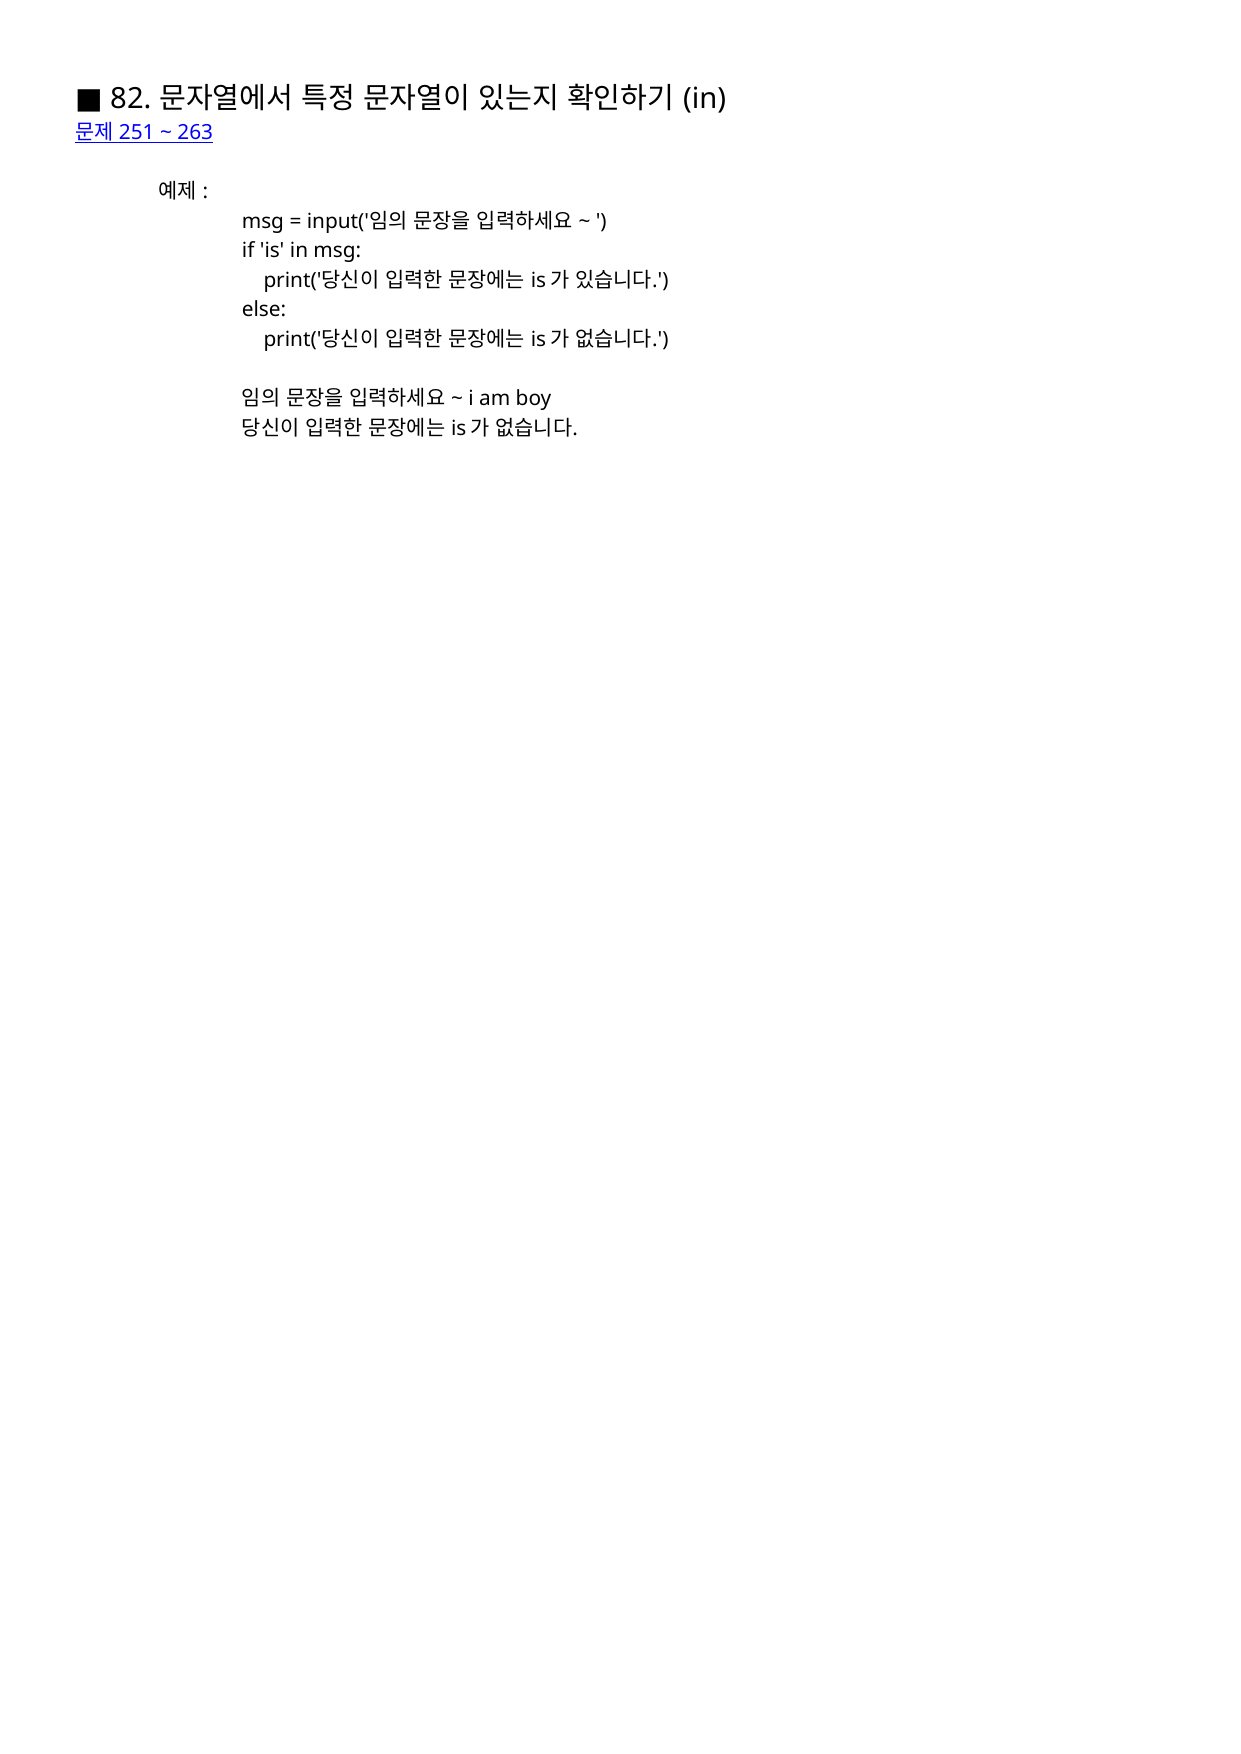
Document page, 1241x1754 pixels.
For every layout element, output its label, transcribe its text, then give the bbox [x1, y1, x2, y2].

text 당신이 입력한 문장에는 is가 없습니다. [75, 411, 1165, 441]
subtitle ■ 82. 문자열에서 특정 문자열이 있는지 확인하기 (in) [75, 75, 1165, 117]
text 임의 문장을 입력하세요 ~ i am boy [75, 381, 1165, 411]
text print('당신이 입력한 문장에는 is가 없습니다.') [75, 322, 1165, 352]
text 예제 : [75, 174, 1165, 204]
text print('당신이 입력한 문장에는 is가 있습니다.') [75, 263, 1165, 294]
text 문제 251 ~ 263 [75, 117, 1165, 146]
text else: [75, 294, 1165, 322]
text msg = input('임의 문장을 입력하세요 ~ ') [75, 204, 1165, 235]
text if 'is' in msg: [75, 235, 1165, 263]
